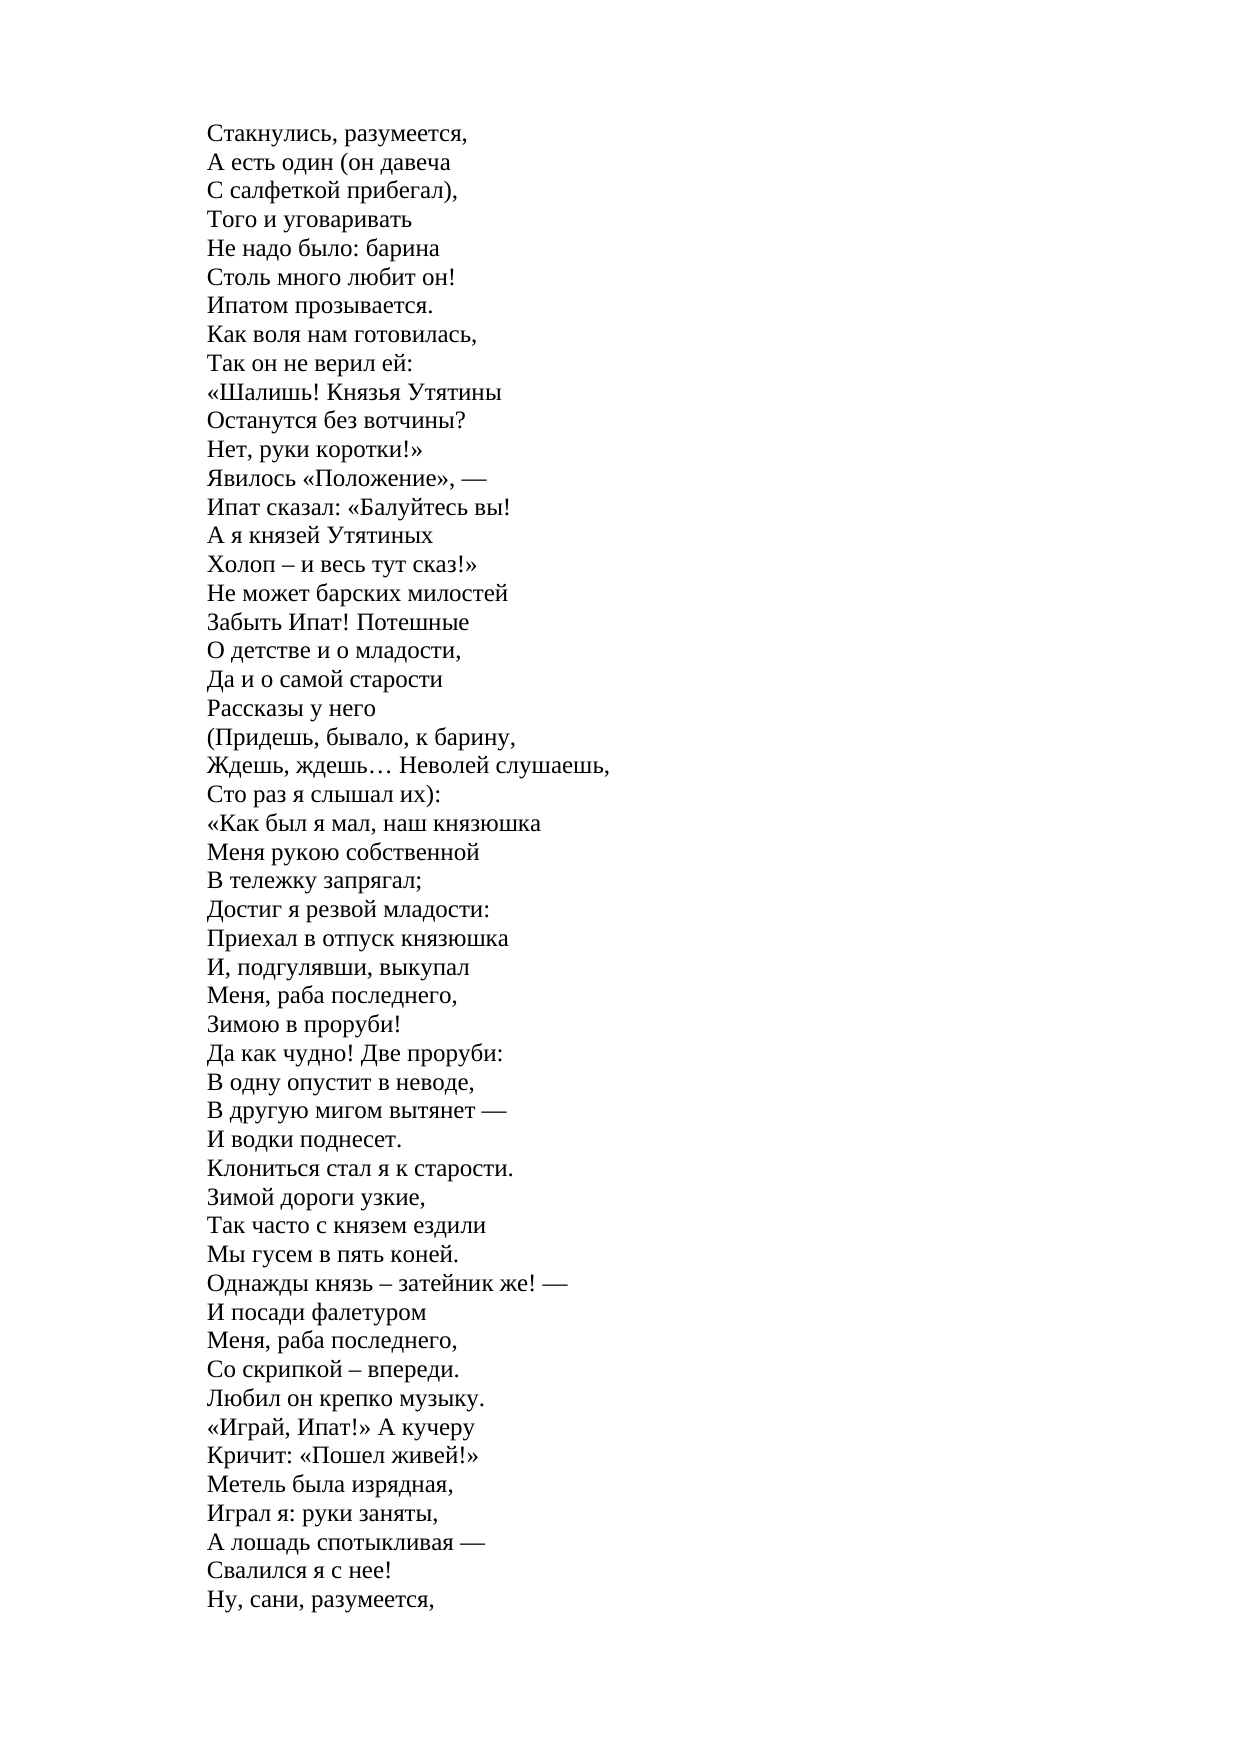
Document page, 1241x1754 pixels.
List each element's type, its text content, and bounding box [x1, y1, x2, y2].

text Останутся без вотчины? [148, 406, 1152, 434]
text В тележку запрягал; [148, 866, 1152, 894]
text Однажды князь – затейник же! — [148, 1268, 1152, 1297]
text «Играй, Ипат!» А кучеру [148, 1412, 1152, 1441]
text Зимой дороги узкие, [148, 1182, 1152, 1211]
text Ждешь, ждешь… Неволей слушаешь, [148, 751, 1152, 779]
text Да как чудно! Две проруби: [148, 1038, 1152, 1067]
text Свалился я с нее! [148, 1556, 1152, 1584]
text (Придешь, бывало, к барину, [148, 722, 1152, 751]
text Того и уговаривать [148, 204, 1152, 233]
text Ну, сани, разумеется, [148, 1584, 1152, 1613]
text С салфеткой прибегал), [148, 176, 1152, 204]
text Ипатом прозывается. [148, 291, 1152, 319]
text Ипат сказал: «Балуйтесь вы! [148, 492, 1152, 521]
text И посади фалетуром [148, 1297, 1152, 1326]
text Нет, руки коротки!» [148, 434, 1152, 463]
text «Как был я мал, наш князюшка [148, 808, 1152, 837]
text Меня, раба последнего, [148, 1326, 1152, 1354]
text Любил он крепко музыку. [148, 1383, 1152, 1412]
text Зимою в проруби! [148, 1009, 1152, 1038]
text Так он не верил ей: [148, 348, 1152, 377]
text И водки поднесет. [148, 1124, 1152, 1153]
text А есть один (он давеча [148, 147, 1152, 176]
text Метель была изрядная, [148, 1469, 1152, 1498]
text Мы гусем в пять коней. [148, 1239, 1152, 1268]
text Не надо было: барина [148, 233, 1152, 262]
text Да и о самой старости [148, 664, 1152, 693]
text Сто раз я слышал их): [148, 779, 1152, 808]
text А я князей Утятиных [148, 521, 1152, 549]
text Играл я: руки заняты, [148, 1498, 1152, 1527]
text О детстве и о младости, [148, 636, 1152, 664]
text Меня, раба последнего, [148, 981, 1152, 1009]
text Столь много любит он! [148, 262, 1152, 291]
text Забыть Ипат! Потешные [148, 607, 1152, 636]
text Холоп – и весь тут сказ!» [148, 549, 1152, 578]
text Как воля нам готовилась, [148, 319, 1152, 348]
text Достиг я резвой младости: [148, 894, 1152, 923]
text В одну опустит в неводе, [148, 1067, 1152, 1096]
text И, подгулявши, выкупал [148, 952, 1152, 981]
text Кричит: «Пошел живей!» [148, 1441, 1152, 1469]
text Клониться стал я к старости. [148, 1153, 1152, 1182]
text Со скрипкой – впереди. [148, 1354, 1152, 1383]
text «Шалишь! Князья Утятины [148, 377, 1152, 406]
text В другую мигом вытянет — [148, 1096, 1152, 1124]
text Приехал в отпуск князюшка [148, 923, 1152, 952]
text Явилось «Положение», — [148, 463, 1152, 492]
text Стакнулись, разумеется, [148, 118, 1152, 147]
text Меня рукою собственной [148, 837, 1152, 866]
text Не может барских милостей [148, 578, 1152, 607]
text Рассказы у него [148, 693, 1152, 722]
text А лошадь спотыкливая — [148, 1527, 1152, 1556]
text Так часто с князем ездили [148, 1211, 1152, 1239]
